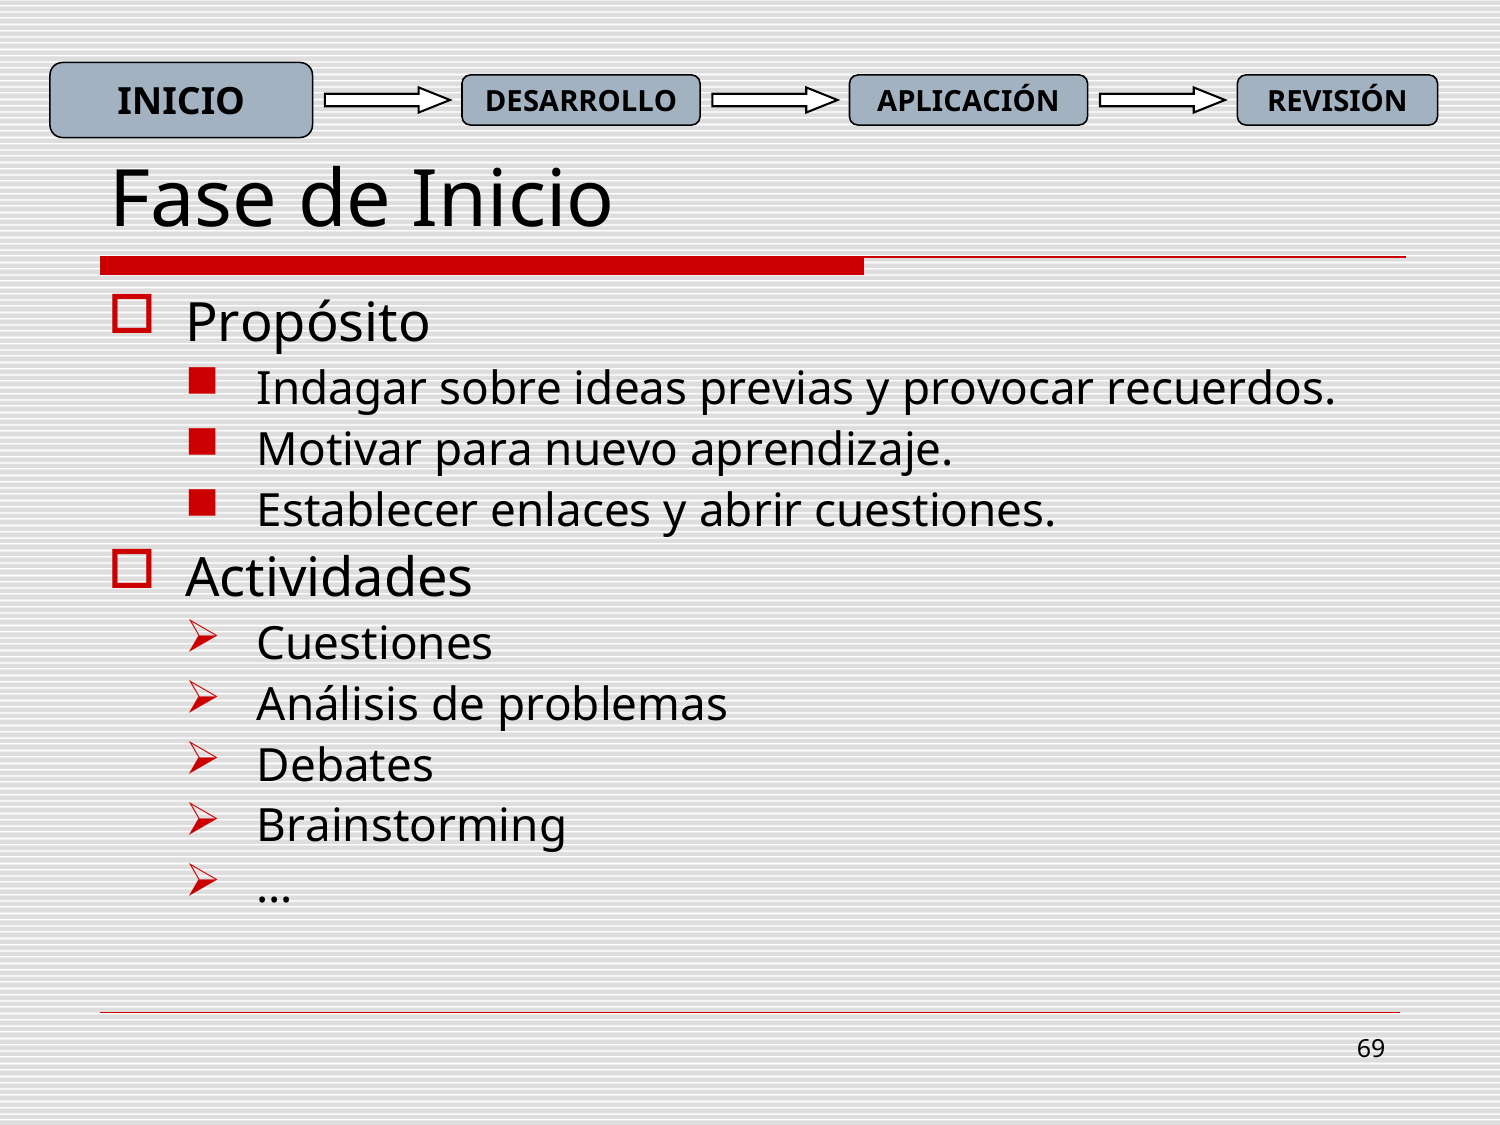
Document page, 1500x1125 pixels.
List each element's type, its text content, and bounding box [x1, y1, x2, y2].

text_box APLICACIÓN [849, 74, 1088, 126]
text_box INICIO [49, 62, 313, 138]
picture [0, 0, 1500, 1125]
title Fase de Inicio [94, 49, 1407, 250]
list Propósito Indagar sobre ideas previas y provocar recuerdos. Motivar para nuevo aprendizaje. Establecer enlaces y abrir cuestiones. Actividades Cuestiones Análisis de problemas Debates Brainstorming … [92, 287, 1406, 988]
text_box [1074, 1024, 1401, 1103]
text_box [1100, 87, 1226, 113]
text_box [324, 87, 451, 113]
text_box REVISIÓN [1237, 74, 1438, 126]
text_box [712, 87, 838, 113]
text_box DESARROLLO [461, 74, 701, 126]
